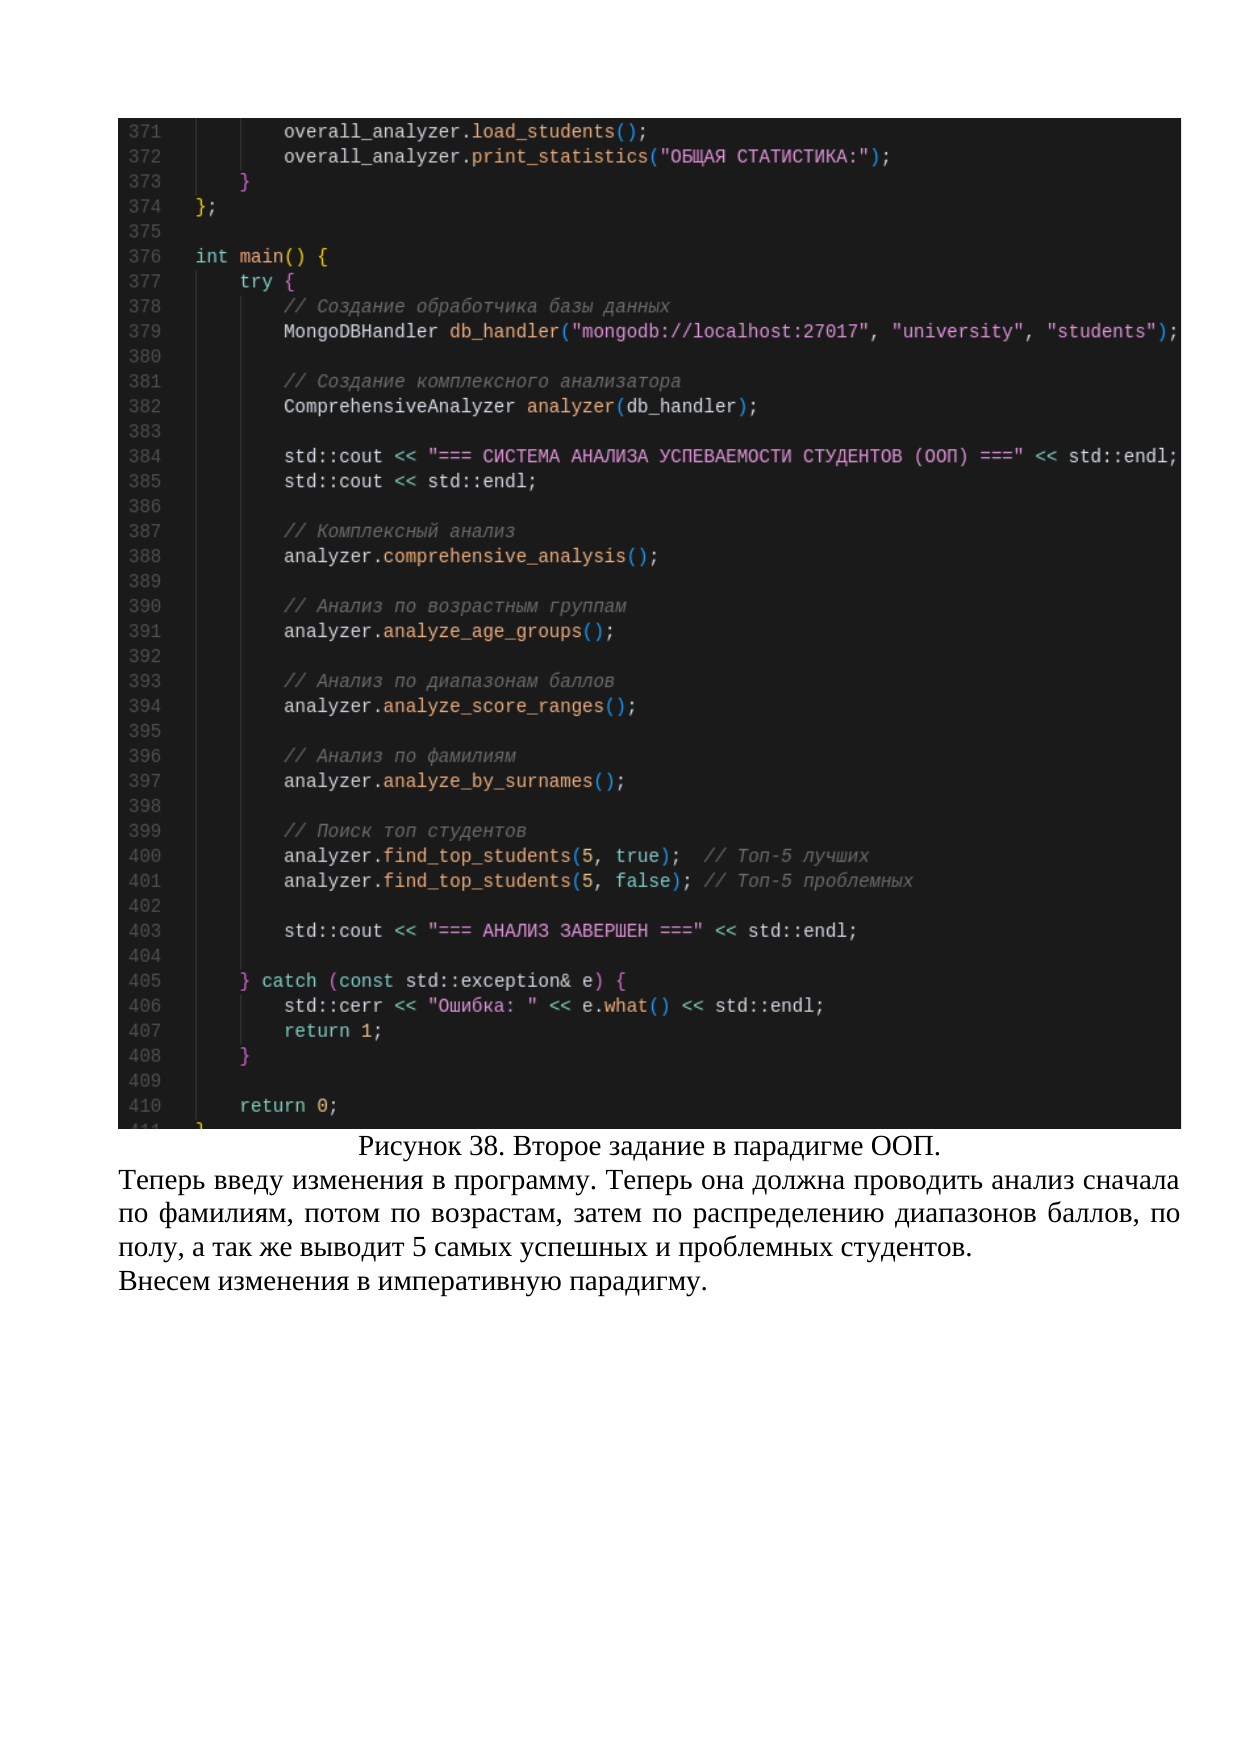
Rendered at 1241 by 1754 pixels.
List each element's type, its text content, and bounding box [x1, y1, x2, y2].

picture [118, 118, 1182, 1129]
text Теперь введу изменения в программу. Теперь она должна проводить анализ сначала по фамилиям, потом по возрастам, затем по распределению диапазонов баллов, по полу, а так же выводит 5 самых успешных и проблемных студентов. [118, 1162, 1181, 1263]
text Рисунок 38. Второе задание в парадигме ООП. [118, 1129, 1181, 1162]
text Внесем изменения в императивную парадигму. [118, 1263, 1181, 1296]
